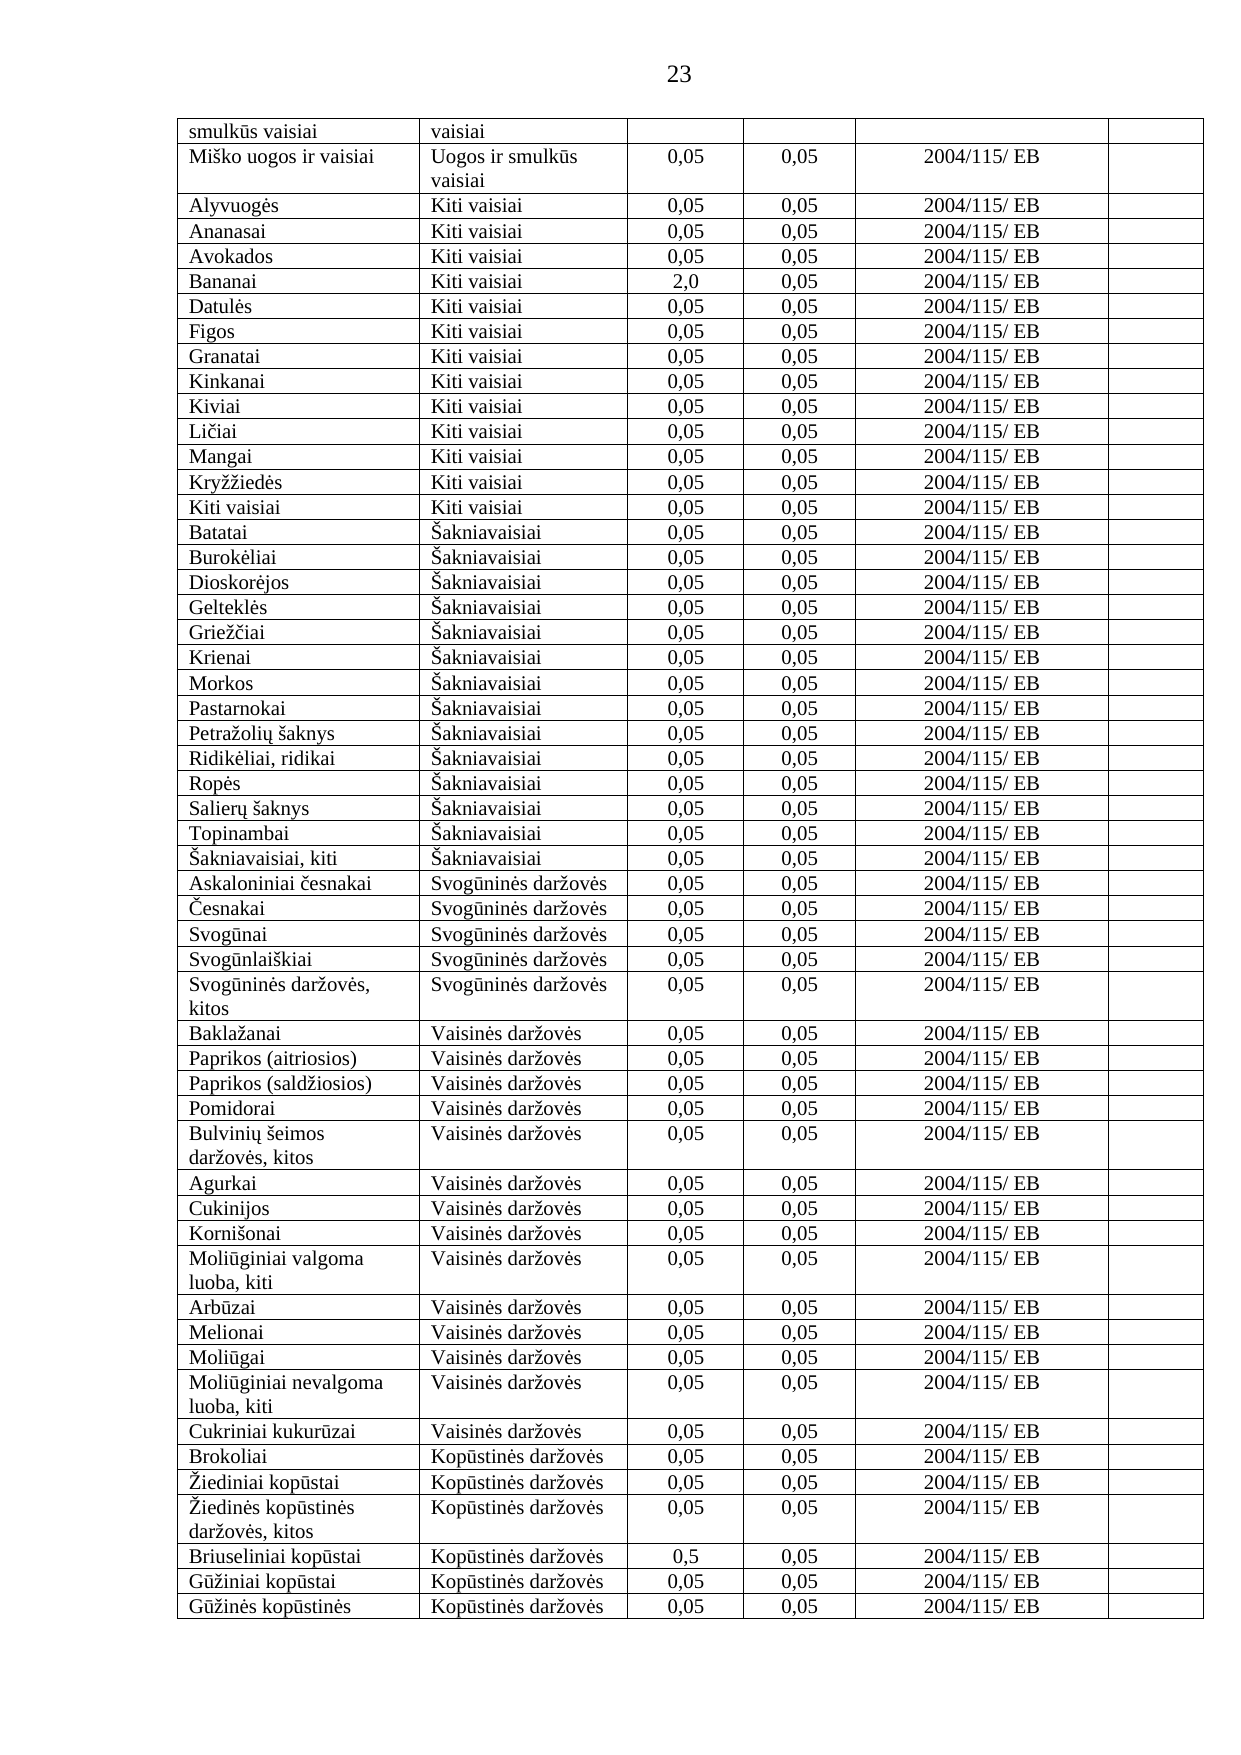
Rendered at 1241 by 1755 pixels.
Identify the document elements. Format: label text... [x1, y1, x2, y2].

table_cell 0,05 [744, 194, 855, 217]
table_cell 0,05 [628, 1071, 743, 1095]
table_cell [1109, 1246, 1203, 1294]
table_cell 0,05 [628, 1495, 743, 1543]
table_cell Kiti vaisiai [420, 194, 627, 217]
table_cell 2004/115/ EB [856, 1046, 1108, 1070]
table_cell 0,05 [628, 921, 743, 946]
table_cell Paprikos (aitriosios) [178, 1046, 419, 1070]
table_cell 2004/115/ EB [856, 1295, 1108, 1319]
table_cell 2004/115/ EB [856, 1594, 1108, 1618]
table_cell Svogūninės daržovės [420, 947, 627, 971]
table_cell Šakniavaisiai [420, 645, 627, 669]
table_cell 0,05 [628, 796, 743, 820]
table_cell Alyvuogės [178, 194, 419, 217]
table_cell 2004/115/ EB [856, 947, 1108, 971]
table_cell 2004/115/ EB [856, 821, 1108, 845]
table_cell 2004/115/ EB [856, 344, 1108, 368]
table_cell Kiviai [178, 394, 419, 418]
table_cell 2004/115/ EB [856, 1569, 1108, 1593]
table_cell Uogos ir smulkūs vaisiai [420, 144, 627, 192]
table_cell 0,05 [628, 1445, 743, 1468]
table_cell Kopūstinės daržovės [420, 1569, 627, 1593]
table_cell Kopūstinės daržovės [420, 1544, 627, 1568]
table_cell 0,05 [628, 495, 743, 519]
table_cell 0,05 [744, 1021, 855, 1045]
table_cell [1109, 595, 1203, 619]
table_cell [1109, 344, 1203, 368]
table_cell 2004/115/ EB [856, 1096, 1108, 1120]
table_cell [1109, 1096, 1203, 1120]
table_cell 2004/115/ EB [856, 470, 1108, 494]
table_cell 0,05 [744, 495, 855, 519]
table_cell 2004/115/ EB [856, 846, 1108, 870]
table_cell Vaisinės daržovės [420, 1196, 627, 1219]
table_cell Vaisinės daržovės [420, 1096, 627, 1120]
table_cell [1109, 1021, 1203, 1045]
table_cell Moliūgai [178, 1345, 419, 1369]
table_cell 0,05 [744, 294, 855, 318]
table_cell 0,05 [744, 470, 855, 494]
table_cell Vaisinės daržovės [420, 1046, 627, 1070]
table_cell 2004/115/ EB [856, 871, 1108, 895]
table_cell [1109, 1419, 1203, 1443]
table_cell 2004/115/ EB [856, 1419, 1108, 1443]
table_cell Kiti vaisiai [178, 495, 419, 519]
table_cell [1109, 1594, 1203, 1618]
table_cell 0,05 [744, 871, 855, 895]
table_cell 0,05 [744, 570, 855, 594]
table_cell Kiti vaisiai [420, 445, 627, 468]
table_cell smulkūs vaisiai [178, 119, 419, 143]
table_cell Burokėliai [178, 545, 419, 569]
table_cell Kiti vaisiai [420, 369, 627, 393]
table_cell [1109, 1470, 1203, 1494]
table_cell Žiediniai kopūstai [178, 1470, 419, 1494]
table_cell Šakniavaisiai [420, 846, 627, 870]
table_cell Pastarnokai [178, 696, 419, 719]
table_cell 0,05 [628, 1594, 743, 1618]
table_cell 0,05 [628, 1121, 743, 1169]
table_cell 0,05 [628, 1170, 743, 1194]
table_cell 0,05 [744, 670, 855, 694]
table_cell 0,05 [628, 344, 743, 368]
table_cell Šakniavaisiai [420, 570, 627, 594]
table_cell 0,05 [628, 294, 743, 318]
table_cell [1109, 645, 1203, 669]
table_cell 0,05 [628, 1345, 743, 1369]
table_cell 0,05 [744, 445, 855, 468]
table_cell 2004/115/ EB [856, 1445, 1108, 1468]
table_cell Arbūzai [178, 1295, 419, 1319]
table_cell 2004/115/ EB [856, 219, 1108, 243]
table_cell 0,05 [744, 269, 855, 293]
table_cell Dioskorėjos [178, 570, 419, 594]
table_cell [1109, 972, 1203, 1020]
table_cell Kiti vaisiai [420, 319, 627, 343]
table_cell 2004/115/ EB [856, 972, 1108, 1020]
table_cell Batatai [178, 520, 419, 544]
table_cell Salierų šaknys [178, 796, 419, 820]
table_cell Šakniavaisiai [420, 721, 627, 745]
table_cell 0,05 [744, 369, 855, 393]
table_cell 0,05 [744, 1071, 855, 1095]
table_cell 0,05 [628, 1096, 743, 1120]
table_cell 2004/115/ EB [856, 620, 1108, 644]
table_cell [1109, 1544, 1203, 1568]
table_cell Gūžinės kopūstinės [178, 1594, 419, 1618]
table_cell 2004/115/ EB [856, 570, 1108, 594]
table_cell 0,05 [628, 144, 743, 192]
table_cell Šakniavaisiai [420, 545, 627, 569]
table_cell 0,05 [744, 1495, 855, 1543]
table_cell 2004/115/ EB [856, 1320, 1108, 1344]
table_cell Melionai [178, 1320, 419, 1344]
table_cell 0,05 [744, 696, 855, 719]
table_cell 0,05 [628, 1021, 743, 1045]
table_cell Ropės [178, 771, 419, 795]
table_cell 2004/115/ EB [856, 746, 1108, 770]
table_cell 0,05 [628, 1370, 743, 1418]
table_cell 2004/115/ EB [856, 244, 1108, 268]
table_cell 0,05 [628, 1470, 743, 1494]
table_cell Vaisinės daržovės [420, 1370, 627, 1418]
table_cell Kopūstinės daržovės [420, 1445, 627, 1468]
table_cell 0,05 [744, 244, 855, 268]
table_cell 2004/115/ EB [856, 645, 1108, 669]
table_cell 0,05 [744, 1295, 855, 1319]
table_cell Petražolių šaknys [178, 721, 419, 745]
table_cell Vaisinės daržovės [420, 1121, 627, 1169]
table_cell 2004/115/ EB [856, 520, 1108, 544]
table_cell [1109, 1569, 1203, 1593]
table_cell 0,05 [744, 972, 855, 1020]
table_cell 2004/115/ EB [856, 1196, 1108, 1219]
table_cell Kopūstinės daržovės [420, 1495, 627, 1543]
table_cell [1109, 796, 1203, 820]
table_cell [1109, 144, 1203, 192]
table_cell 0,05 [744, 1345, 855, 1369]
table_cell [1109, 896, 1203, 920]
table_cell 0,05 [744, 1470, 855, 1494]
table_cell 0,05 [628, 821, 743, 845]
table_cell 0,05 [744, 1170, 855, 1194]
table_cell Kinkanai [178, 369, 419, 393]
table_cell 2,0 [628, 269, 743, 293]
table_cell 0,05 [744, 1246, 855, 1294]
table_cell Svogūninės daržovės [420, 921, 627, 946]
table_cell 2004/115/ EB [856, 771, 1108, 795]
table_cell 2004/115/ EB [856, 696, 1108, 719]
table_cell 2004/115/ EB [856, 495, 1108, 519]
table_cell [1109, 495, 1203, 519]
table_cell Vaisinės daržovės [420, 1419, 627, 1443]
table_cell [1109, 1320, 1203, 1344]
table_cell 0,05 [744, 1419, 855, 1443]
table_cell 0,05 [744, 1370, 855, 1418]
table_cell [1109, 294, 1203, 318]
table_cell Gelteklės [178, 595, 419, 619]
table_cell 0,05 [628, 470, 743, 494]
table_cell 2004/115/ EB [856, 1071, 1108, 1095]
table_cell Paprikos (saldžiosios) [178, 1071, 419, 1095]
table_cell 2004/115/ EB [856, 1495, 1108, 1543]
table_cell Kornišonai [178, 1221, 419, 1245]
table_cell 2004/115/ EB [856, 721, 1108, 745]
table_cell [1109, 369, 1203, 393]
table_cell 0,05 [744, 645, 855, 669]
table_cell Topinambai [178, 821, 419, 845]
table_cell Svogūninės daržovės [420, 896, 627, 920]
table_cell Vaisinės daržovės [420, 1345, 627, 1369]
table_cell 0,05 [744, 921, 855, 946]
table_cell 0,05 [744, 1121, 855, 1169]
table_cell 2004/115/ EB [856, 670, 1108, 694]
table_cell 0,05 [744, 1594, 855, 1618]
table_cell Šakniavaisiai [420, 796, 627, 820]
table_cell Griežčiai [178, 620, 419, 644]
table_cell 2004/115/ EB [856, 319, 1108, 343]
table_cell Cukriniai kukurūzai [178, 1419, 419, 1443]
table_cell Kiti vaisiai [420, 495, 627, 519]
table_cell 2004/115/ EB [856, 1170, 1108, 1194]
table_cell 0,05 [628, 1196, 743, 1219]
table_cell 2004/115/ EB [856, 369, 1108, 393]
table_cell [856, 119, 1108, 143]
table_cell Vaisinės daržovės [420, 1170, 627, 1194]
table_cell 2004/115/ EB [856, 294, 1108, 318]
table_cell 0,05 [744, 344, 855, 368]
table_cell Cukinijos [178, 1196, 419, 1219]
table_cell Ličiai [178, 419, 419, 443]
table_cell 0,05 [628, 771, 743, 795]
table_cell Kiti vaisiai [420, 470, 627, 494]
table_cell 0,05 [744, 1320, 855, 1344]
table_cell Datulės [178, 294, 419, 318]
table_cell 0,05 [628, 896, 743, 920]
table_cell 0,05 [628, 1046, 743, 1070]
table_cell Bananai [178, 269, 419, 293]
table_cell 0,05 [628, 1221, 743, 1245]
table_cell Vaisinės daržovės [420, 1246, 627, 1294]
table_cell 0,05 [628, 746, 743, 770]
table_cell 2004/115/ EB [856, 921, 1108, 946]
table_cell [1109, 947, 1203, 971]
table_cell Ananasai [178, 219, 419, 243]
table_cell 0,05 [744, 545, 855, 569]
table_cell 0,05 [628, 520, 743, 544]
table_cell Gūžiniai kopūstai [178, 1569, 419, 1593]
table_cell [744, 119, 855, 143]
table_cell [1109, 1121, 1203, 1169]
table_cell Vaisinės daržovės [420, 1021, 627, 1045]
table_cell 2004/115/ EB [856, 1370, 1108, 1418]
table_cell 0,05 [628, 670, 743, 694]
table_cell 0,05 [744, 746, 855, 770]
table_cell 2004/115/ EB [856, 545, 1108, 569]
table_cell [1109, 269, 1203, 293]
table_cell 0,05 [628, 721, 743, 745]
table_cell Šakniavaisiai [420, 620, 627, 644]
table_cell Pomidorai [178, 1096, 419, 1120]
table_cell 0,05 [628, 1569, 743, 1593]
table_cell Česnakai [178, 896, 419, 920]
table_cell 0,05 [628, 1419, 743, 1443]
table_cell Bulvinių šeimos daržovės, kitos [178, 1121, 419, 1169]
table_cell Baklažanai [178, 1021, 419, 1045]
table_cell Žiedinės kopūstinės daržovės, kitos [178, 1495, 419, 1543]
table_cell [1109, 445, 1203, 468]
table_cell 0,05 [744, 419, 855, 443]
table_cell 2004/115/ EB [856, 1544, 1108, 1568]
table_cell [1109, 219, 1203, 243]
table_cell 0,05 [744, 721, 855, 745]
table_cell Svogūnlaiškiai [178, 947, 419, 971]
table_cell 2004/115/ EB [856, 144, 1108, 192]
table_cell 2004/115/ EB [856, 796, 1108, 820]
table_cell Kiti vaisiai [420, 344, 627, 368]
table_cell 0,05 [744, 796, 855, 820]
table_cell [1109, 520, 1203, 544]
table_cell Šakniavaisiai [420, 746, 627, 770]
table_cell [1109, 746, 1203, 770]
table_cell [1109, 1445, 1203, 1468]
table_cell Kiti vaisiai [420, 419, 627, 443]
table_cell 0,05 [628, 244, 743, 268]
table_cell 2004/115/ EB [856, 1470, 1108, 1494]
table_cell Kiti vaisiai [420, 219, 627, 243]
table_cell Šakniavaisiai [420, 821, 627, 845]
table_cell 0,05 [628, 369, 743, 393]
table_cell 2004/115/ EB [856, 194, 1108, 217]
table_cell 0,05 [744, 1544, 855, 1568]
table_cell Šakniavaisiai, kiti [178, 846, 419, 870]
table_cell 2004/115/ EB [856, 1021, 1108, 1045]
table_cell [1109, 771, 1203, 795]
table_cell 0,05 [744, 394, 855, 418]
table_cell [1109, 821, 1203, 845]
table_cell Moliūginiai valgoma luoba, kiti [178, 1246, 419, 1294]
table_cell 0,05 [744, 771, 855, 795]
table_cell 0,05 [744, 896, 855, 920]
table_cell [1109, 194, 1203, 217]
table_cell Šakniavaisiai [420, 696, 627, 719]
table_cell Kiti vaisiai [420, 269, 627, 293]
table_cell [1109, 1170, 1203, 1194]
table_cell 0,05 [744, 1096, 855, 1120]
table_cell Šakniavaisiai [420, 670, 627, 694]
table_cell [1109, 1196, 1203, 1219]
table_cell 0,05 [628, 545, 743, 569]
table_cell [1109, 1221, 1203, 1245]
table_cell 0,05 [744, 219, 855, 243]
table_cell 0,05 [628, 419, 743, 443]
table_cell Svogūninės daržovės, kitos [178, 972, 419, 1020]
table_cell 0,05 [628, 972, 743, 1020]
table_cell Avokados [178, 244, 419, 268]
table_cell Figos [178, 319, 419, 343]
table_cell Brokoliai [178, 1445, 419, 1468]
table_cell Granatai [178, 344, 419, 368]
table_cell Vaisinės daržovės [420, 1071, 627, 1095]
table_cell 0,05 [744, 620, 855, 644]
table_cell [1109, 1295, 1203, 1319]
table_cell Kiti vaisiai [420, 294, 627, 318]
table_cell [1109, 1046, 1203, 1070]
table_cell 0,05 [628, 645, 743, 669]
table_cell 0,05 [744, 144, 855, 192]
table_cell Šakniavaisiai [420, 520, 627, 544]
table_cell 0,05 [628, 570, 743, 594]
table_cell Vaisinės daržovės [420, 1320, 627, 1344]
table_cell 0,05 [628, 445, 743, 468]
table_cell 0,05 [744, 520, 855, 544]
table_cell Ridikėliai, ridikai [178, 746, 419, 770]
table_cell 0,05 [744, 846, 855, 870]
table_cell 2004/115/ EB [856, 394, 1108, 418]
table_cell [1109, 620, 1203, 644]
table_cell Krienai [178, 645, 419, 669]
table_cell 2004/115/ EB [856, 896, 1108, 920]
table_cell 0,05 [628, 1295, 743, 1319]
table_cell 2004/115/ EB [856, 1345, 1108, 1369]
table_cell 0,05 [744, 319, 855, 343]
table_cell 0,05 [744, 821, 855, 845]
table_cell Kopūstinės daržovės [420, 1470, 627, 1494]
table_cell [1109, 119, 1203, 143]
table_cell [1109, 545, 1203, 569]
table_cell Vaisinės daržovės [420, 1221, 627, 1245]
table_cell 0,05 [628, 394, 743, 418]
table_cell Svogūnai [178, 921, 419, 946]
table_cell [1109, 1071, 1203, 1095]
table_cell [1109, 871, 1203, 895]
table_cell 0,05 [628, 696, 743, 719]
table_cell Vaisinės daržovės [420, 1295, 627, 1319]
table_cell Moliūginiai nevalgoma luoba, kiti [178, 1370, 419, 1418]
table_cell [1109, 1345, 1203, 1369]
table_cell [1109, 721, 1203, 745]
table_cell 2004/115/ EB [856, 1121, 1108, 1169]
table_cell 0,05 [628, 1246, 743, 1294]
table_cell 2004/115/ EB [856, 445, 1108, 468]
table_cell [1109, 244, 1203, 268]
table_cell 0,05 [628, 319, 743, 343]
table_cell 0,5 [628, 1544, 743, 1568]
table_cell 0,05 [744, 947, 855, 971]
table_cell [1109, 419, 1203, 443]
table_cell Askaloniniai česnakai [178, 871, 419, 895]
table_cell [1109, 921, 1203, 946]
table_cell Svogūninės daržovės [420, 871, 627, 895]
table_cell 2004/115/ EB [856, 269, 1108, 293]
table_cell 0,05 [628, 219, 743, 243]
table_cell Miško uogos ir vaisiai [178, 144, 419, 192]
table_cell Kiti vaisiai [420, 394, 627, 418]
table_cell 2004/115/ EB [856, 595, 1108, 619]
table_cell 2004/115/ EB [856, 419, 1108, 443]
table_cell 0,05 [628, 194, 743, 217]
table_cell 0,05 [628, 947, 743, 971]
table_cell [1109, 670, 1203, 694]
table_cell [628, 119, 743, 143]
table_cell 0,05 [744, 1196, 855, 1219]
table_cell [1109, 319, 1203, 343]
table_cell 0,05 [744, 1046, 855, 1070]
table_cell [1109, 1495, 1203, 1543]
table_cell Šakniavaisiai [420, 595, 627, 619]
table_cell vaisiai [420, 119, 627, 143]
table_cell [1109, 470, 1203, 494]
table_cell Mangai [178, 445, 419, 468]
table_cell [1109, 570, 1203, 594]
table_cell Kopūstinės daržovės [420, 1594, 627, 1618]
table_cell [1109, 394, 1203, 418]
table_cell 0,05 [744, 1569, 855, 1593]
table_cell Svogūninės daržovės [420, 972, 627, 1020]
table_cell [1109, 1370, 1203, 1418]
table_cell 0,05 [628, 846, 743, 870]
table_cell 2004/115/ EB [856, 1246, 1108, 1294]
table_cell Agurkai [178, 1170, 419, 1194]
table_cell [1109, 696, 1203, 719]
table_cell 0,05 [744, 595, 855, 619]
table_cell Šakniavaisiai [420, 771, 627, 795]
table_cell 0,05 [744, 1221, 855, 1245]
table_cell Briuseliniai kopūstai [178, 1544, 419, 1568]
table_cell 0,05 [628, 595, 743, 619]
table_cell 0,05 [628, 1320, 743, 1344]
table_cell [1109, 846, 1203, 870]
table_cell Morkos [178, 670, 419, 694]
table_cell 2004/115/ EB [856, 1221, 1108, 1245]
table_cell 0,05 [628, 871, 743, 895]
table_cell Kiti vaisiai [420, 244, 627, 268]
table_cell 0,05 [628, 620, 743, 644]
table_cell 0,05 [744, 1445, 855, 1468]
table_cell Kryžžiedės [178, 470, 419, 494]
